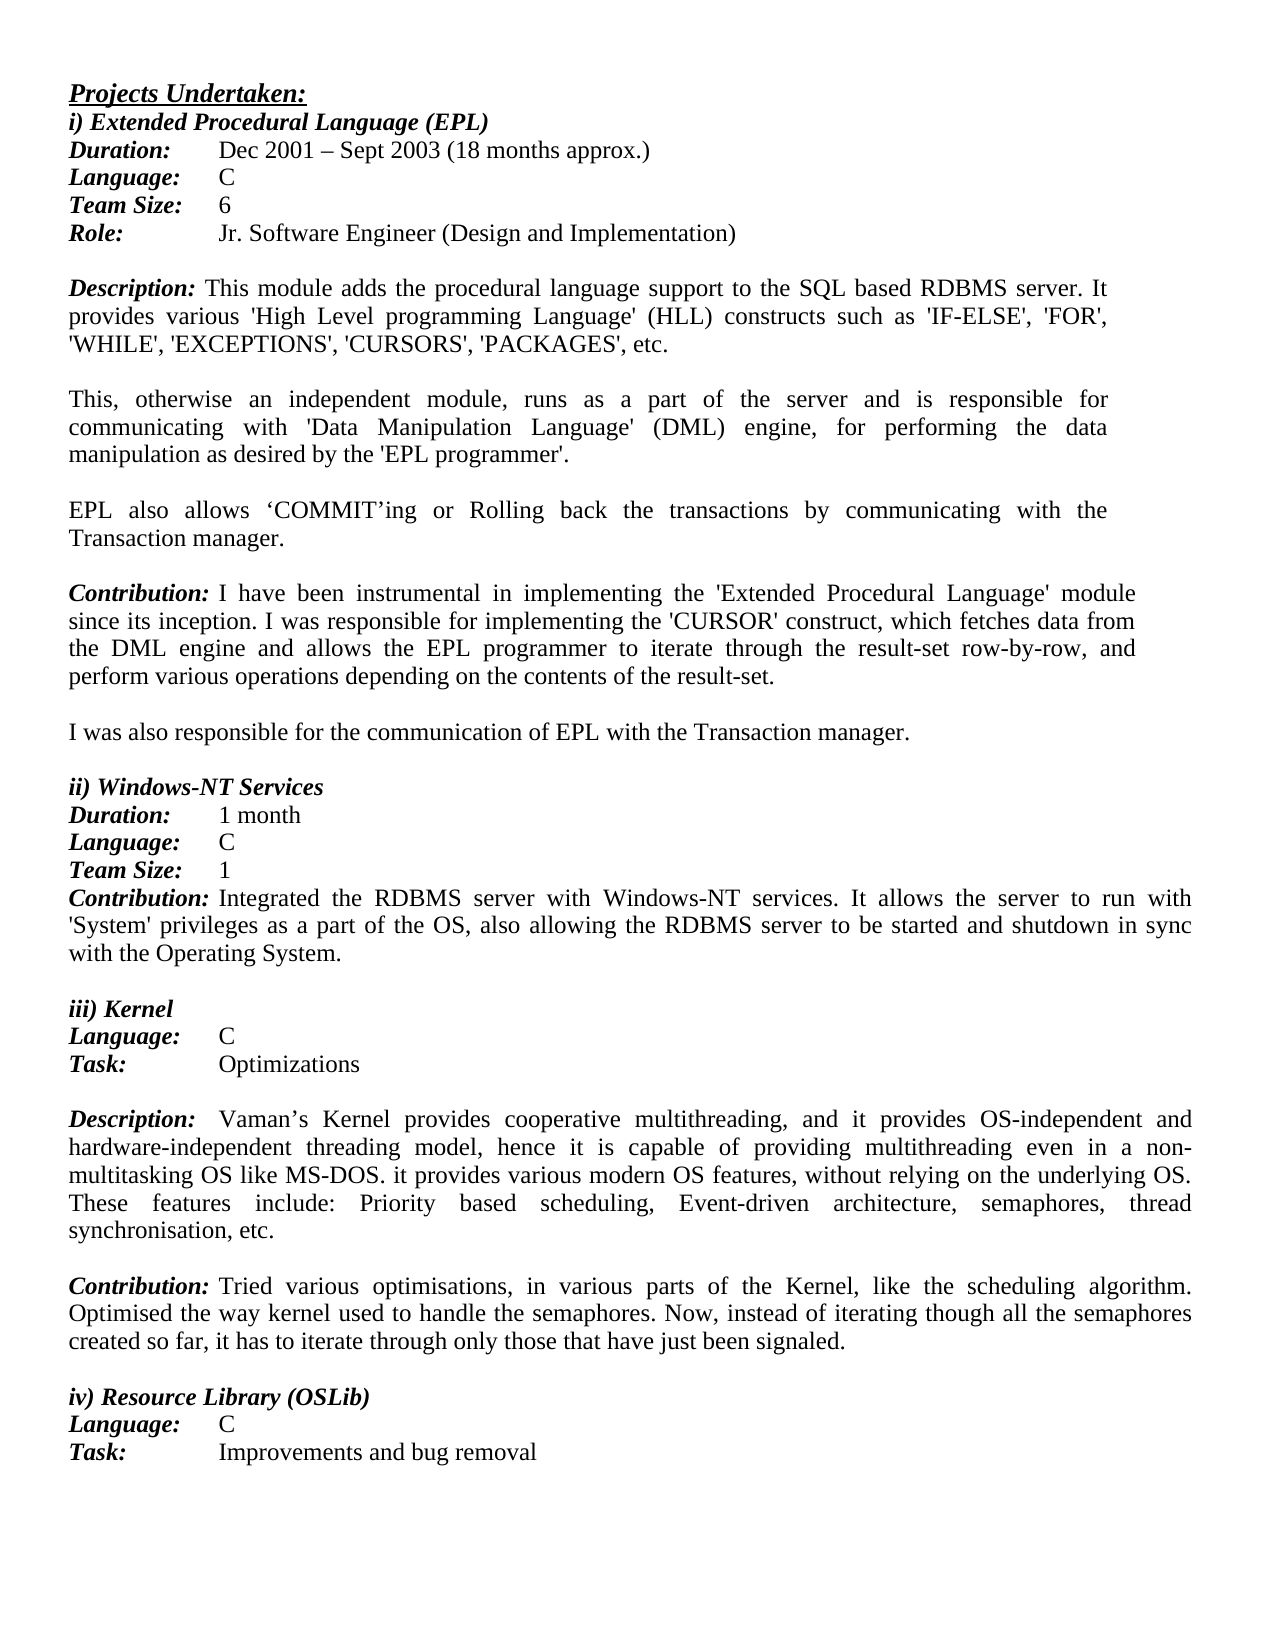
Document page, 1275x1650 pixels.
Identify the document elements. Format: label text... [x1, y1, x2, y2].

text i) Extended Procedural Language (EPL) [68, 108, 1193, 136]
text Language: C [68, 1410, 1193, 1438]
text Team Size: 6 [68, 191, 1193, 219]
text I was also responsible for the communication of EPL with the Transaction manager. [68, 718, 1193, 745]
text iv) Resource Library (OSLib) [68, 1383, 1193, 1410]
text Team Size: 1 [68, 856, 1193, 884]
text Role: Jr. Software Engineer (Design and Implementation) [68, 219, 1193, 247]
text ii) Windows-NT Services [68, 773, 1193, 801]
text Description: This module adds the procedural language support to the SQL based RDBMS server. It provides various 'High Level programming Language' (HLL) constructs such as 'IF-ELSE', 'FOR', 'WHILE', 'EXCEPTIONS', 'CURSORS', 'PACKAGES', etc. [68, 274, 1109, 357]
text Contribution: Integrated the RDBMS server with Windows-NT services. It allows the server to run with 'System' privileges as a part of the OS, also allowing the RDBMS server to be started and shutdown in sync with the Operating System. [68, 884, 1193, 967]
text Description: Vaman’s Kernel provides cooperative multithreading, and it provides OS-independent and hardware-independent threading model, hence it is capable of providing multithreading even in a non-multitasking OS like MS-DOS. it provides various modern OS features, without relying on the underlying OS. These features include: Priority based scheduling, Event-driven architecture, semaphores, thread synchronisation, etc. [68, 1106, 1193, 1244]
text EPL also allows ‘COMMIT’ing or Rolling back the transactions by communicating with the Transaction manager. [68, 496, 1109, 551]
text This, otherwise an independent module, runs as a part of the server and is responsible for communicating with 'Data Manipulation Language' (DML) engine, for performing the data manipulation as desired by the 'EPL programmer'. [68, 385, 1109, 468]
text Language: C [68, 163, 1193, 191]
text Contribution: I have been instrumental in implementing the 'Extended Procedural Language' module since its inception. I was responsible for implementing the 'CURSOR' construct, which fetches data from the DML engine and allows the EPL programmer to iterate through the result-set row-by-row, and perform various operations depending on the contents of the result-set. [68, 579, 1137, 690]
text Language: C [68, 1022, 1193, 1050]
text Task: Optimizations [68, 1050, 1193, 1078]
text Contribution: Tried various optimisations, in various parts of the Kernel, like the scheduling algorithm. Optimised the way kernel used to handle the semaphores. Now, instead of iterating though all the semaphores created so far, it has to iterate through only those that have just been signaled. [68, 1272, 1193, 1355]
text Duration: 1 month [68, 801, 1193, 828]
text Duration: Dec 2001 – Sept 2003 (18 months approx.) [68, 136, 1193, 163]
text Projects Undertaken: [68, 78, 1193, 108]
text Language: C [68, 828, 1193, 856]
text Task: Improvements and bug removal [68, 1438, 1193, 1466]
text iii) Kernel [68, 995, 1193, 1022]
